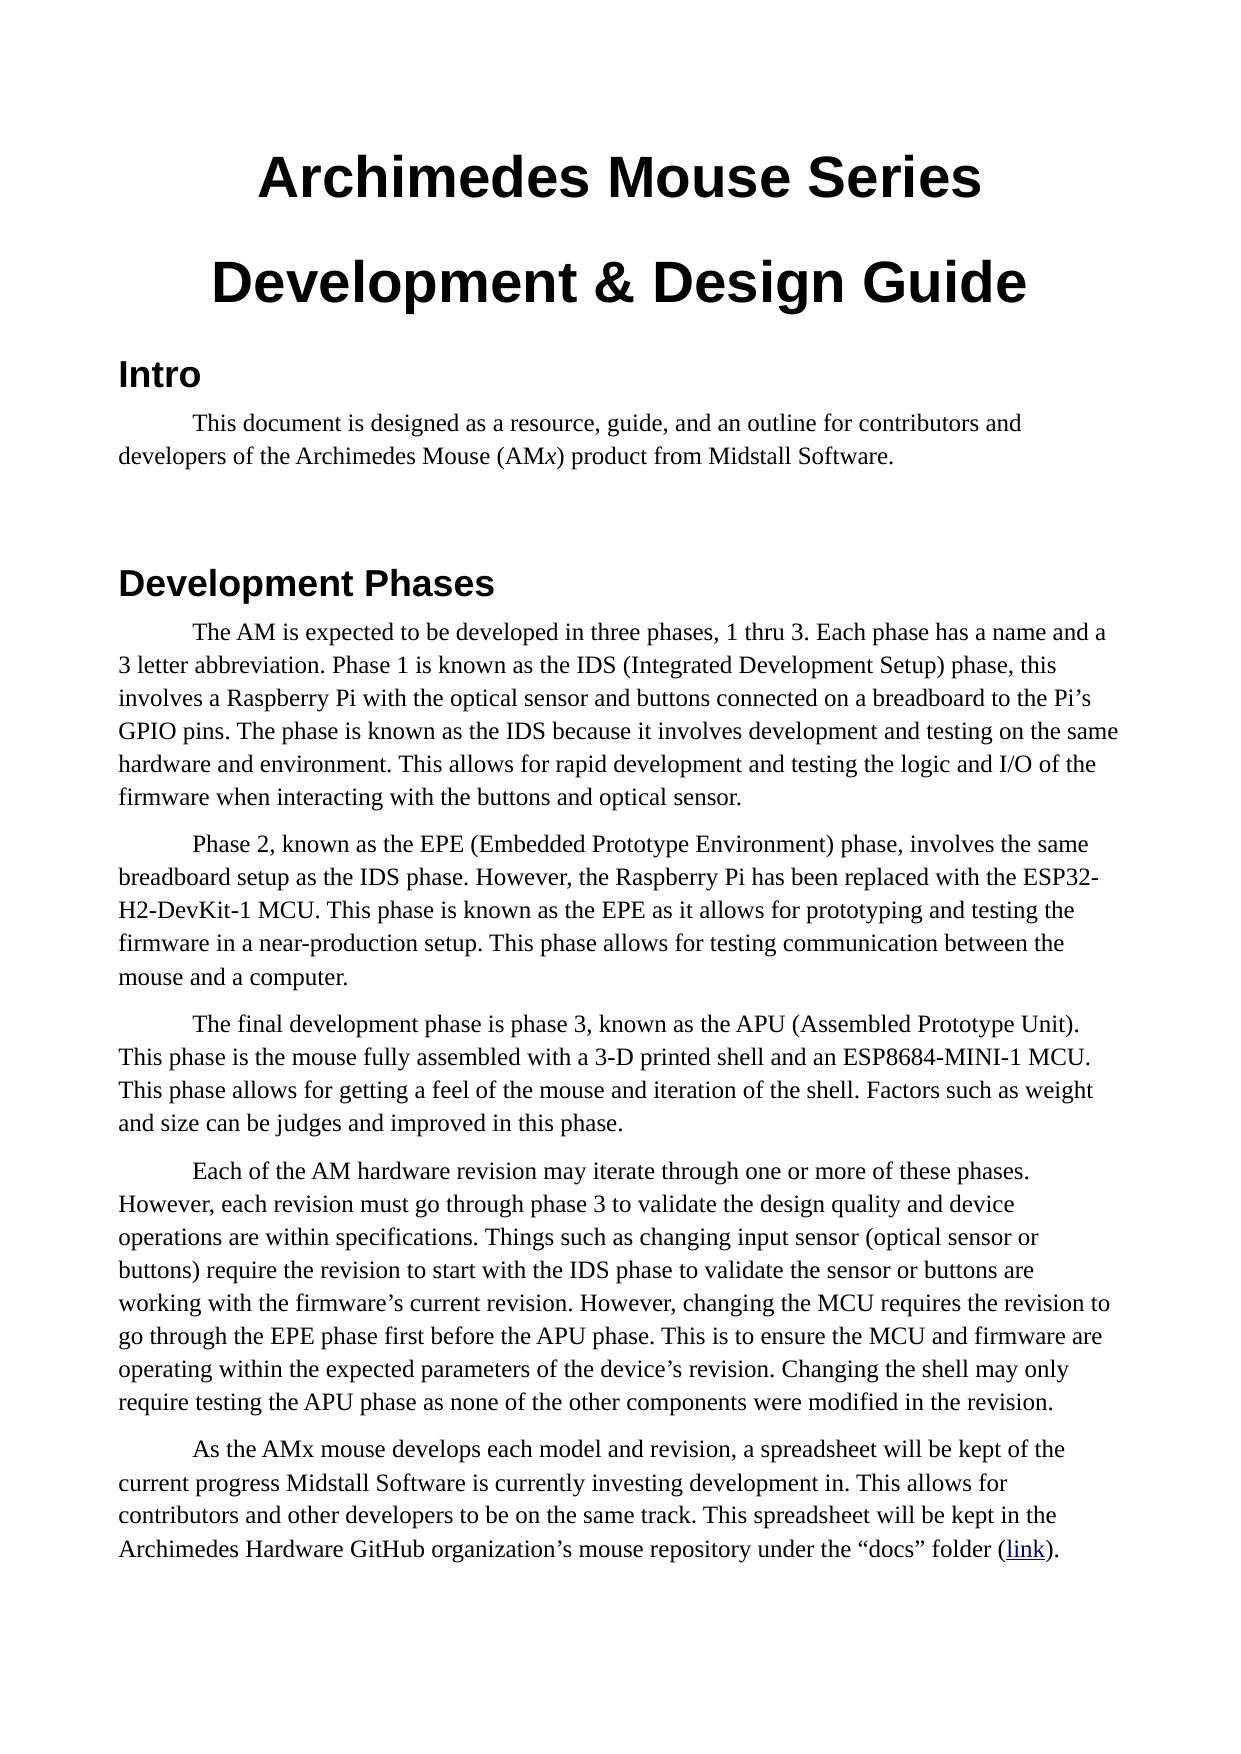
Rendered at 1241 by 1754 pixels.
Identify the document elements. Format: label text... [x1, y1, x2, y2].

title Archimedes Mouse Series [118, 143, 1122, 210]
text The AM is expected to be developed in three phases, 1 thru 3. Each phase has a name and a 3 letter abbreviation. Phase 1 is known as the IDS (Integrated Development Setup) phase, this involves a Raspberry Pi with the optical sensor and buttons connected on a breadboard to the Pi’s GPIO pins. The phase is known as the IDS because it involves development and testing on the same hardware and environment. This allows for rapid development and testing the logic and I/O of the firmware when interacting with the buttons and optical sensor. [118, 617, 1122, 811]
text This document is designed as a resource, guide, and an outline for contributors and developers of the Archimedes Mouse (AMx) product from Midstall Software. [118, 408, 1122, 470]
title Development & Design Guide [118, 248, 1122, 315]
text As the AMx mouse develops each model and revision, a spreadsheet will be kept of the current progress Midstall Software is currently investing development in. This allows for contributors and other developers to be on the same track. This spreadsheet will be kept in the Archimedes Hardware GitHub organization’s mouse repository under the “docs” folder (link). [118, 1434, 1122, 1562]
subtitle Development Phases [118, 561, 1122, 604]
text Phase 2, known as the EPE (Embedded Prototype Environment) phase, involves the same breadboard setup as the IDS phase. However, the Raspberry Pi has been replaced with the ESP32-H2-DevKit-1 MCU. This phase is known as the EPE as it allows for prototyping and testing the firmware in a near-production setup. This phase allows for testing communication between the mouse and a computer. [118, 829, 1122, 990]
text Each of the AM hardware revision may iterate through one or more of these phases. However, each revision must go through phase 3 to validate the design quality and device operations are within specifications. Things such as changing input sensor (optical sensor or buttons) require the revision to start with the IDS phase to validate the sensor or buttons are working with the firmware’s current revision. However, changing the MCU requires the revision to go through the EPE phase first before the APU phase. This is to ensure the MCU and firmware are operating within the expected parameters of the device’s revision. Changing the shell may only require testing the APU phase as none of the other components were modified in the revision. [118, 1156, 1122, 1416]
text The final development phase is phase 3, known as the APU (Assembled Prototype Unit). This phase is the mouse fully assembled with a 3-D printed shell and an ESP8684-MINI-1 MCU. This phase allows for getting a feel of the mouse and iteration of the shell. Factors such as weight and size can be judges and improved in this phase. [118, 1009, 1122, 1137]
subtitle Intro [118, 352, 1122, 395]
